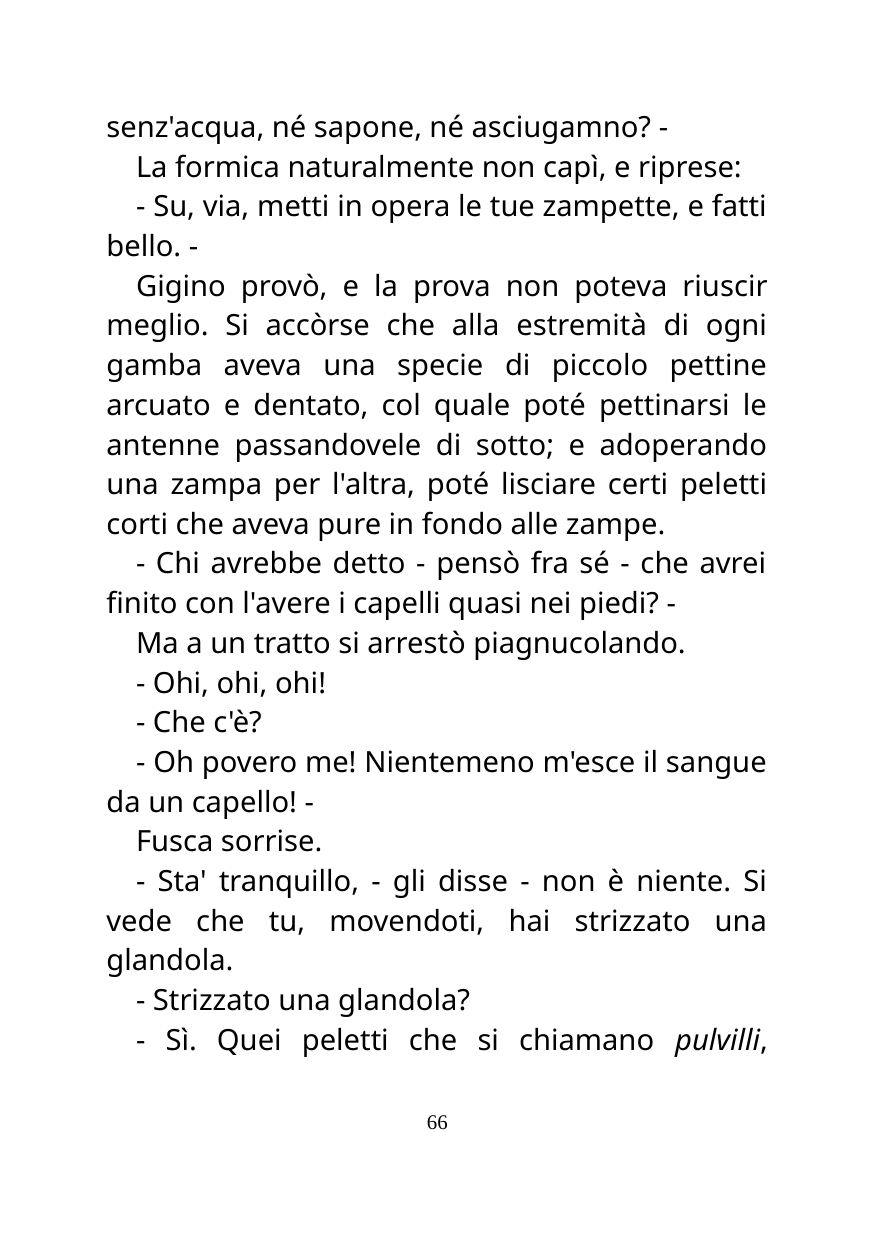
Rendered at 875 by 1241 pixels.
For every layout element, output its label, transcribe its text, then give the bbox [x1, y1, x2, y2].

text - Su, via, metti in opera le tue zampette, e fatti bello. - [106, 186, 768, 265]
text - Strizzato una glandola? [106, 979, 768, 1019]
text - Sì. Quei peletti che si chiamano pulvilli, [106, 1019, 768, 1059]
text - Chi avrebbe detto - pensò fra sé - che avrei finito con l'avere i capelli quasi nei piedi? - [106, 543, 768, 622]
text senz'acqua, né sapone, né asciugamno? - [106, 106, 768, 146]
text Fusca sorrise. [106, 821, 768, 860]
text Gigino provò, e la prova non poteva riuscir meglio. Si accòrse che alla estremità di ogni gamba aveva una specie di piccolo pettine arcuato e dentato, col quale poté pettinarsi le antenne passandovele di sotto; e adoperando una zampa per l'altra, poté lisciare certi peletti corti che aveva pure in fondo alle zampe. [106, 265, 768, 543]
text La formica naturalmente non capì, e riprese: [106, 146, 768, 186]
text - Sta' tranquillo, - gli disse - non è niente. Si vede che tu, movendoti, hai strizzato una glandola. [106, 860, 768, 979]
text - Ohi, ohi, ohi! [106, 662, 768, 702]
text - Che c'è? [106, 702, 768, 741]
text Ma a un tratto si arrestò piagnucolando. [106, 622, 768, 662]
text - Oh povero me! Nientemeno m'esce il sangue da un capello! - [106, 741, 768, 821]
